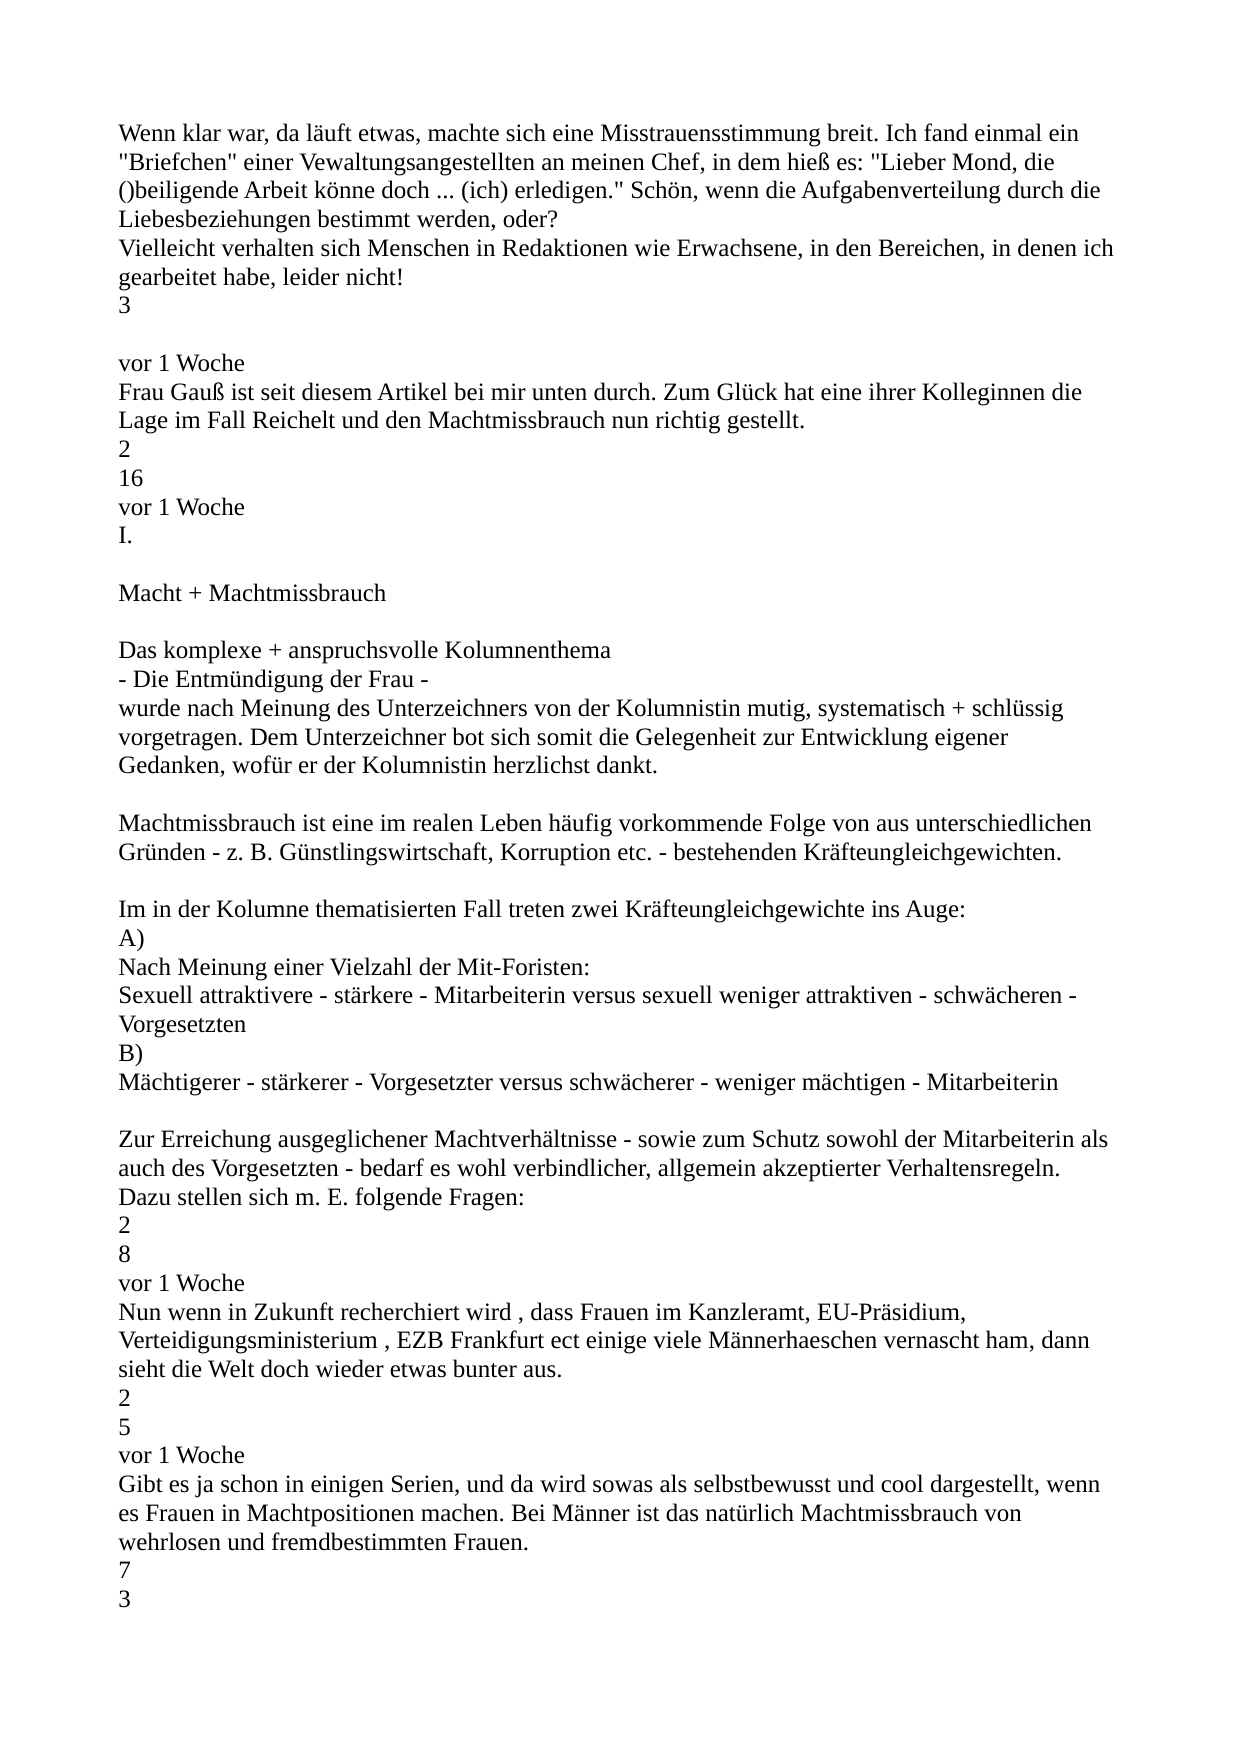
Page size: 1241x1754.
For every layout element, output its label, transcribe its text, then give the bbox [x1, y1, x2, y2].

text 3 [118, 291, 1122, 319]
text - Die Entmündigung der Frau - [118, 664, 1122, 693]
text 2 [118, 1383, 1122, 1412]
text A) [118, 923, 1122, 952]
text Vielleicht verhalten sich Menschen in Redaktionen wie Erwachsene, in den Bereichen, in denen ich gearbeitet habe, leider nicht! [118, 233, 1122, 291]
text wurde nach Meinung des Unterzeichners von der Kolumnistin mutig, systematisch + schlüssig vorgetragen. Dem Unterzeichner bot sich somit die Gelegenheit zur Entwicklung eigener Gedanken, wofür er der Kolumnistin herzlichst dankt. [118, 693, 1122, 779]
text Machtmissbrauch ist eine im realen Leben häufig vorkommende Folge von aus unterschiedlichen Gründen - z. B. Günstlingswirtschaft, Korruption etc. - bestehenden Kräfteungleichgewichten. [118, 808, 1122, 866]
text B) [118, 1038, 1122, 1067]
text 16 [118, 463, 1122, 492]
text 2 [118, 434, 1122, 463]
text 5 [118, 1412, 1122, 1441]
text Sexuell attraktivere - stärkere - Mitarbeiterin versus sexuell weniger attraktiven - schwächeren - Vorgesetzten [118, 981, 1122, 1038]
text vor 1 Woche [118, 492, 1122, 521]
text Nun wenn in Zukunft recherchiert wird , dass Frauen im Kanzleramt, EU-Präsidium, Verteidigungsministerium , EZB Frankfurt ect einige viele Männerhaeschen vernascht ham, dann sieht die Welt doch wieder etwas bunter aus. [118, 1297, 1122, 1383]
text Frau Gauß ist seit diesem Artikel bei mir unten durch. Zum Glück hat eine ihrer Kolleginnen die Lage im Fall Reichelt und den Machtmissbrauch nun richtig gestellt. [118, 377, 1122, 434]
text Dazu stellen sich m. E. folgende Fragen: [118, 1182, 1122, 1211]
text 7 [118, 1556, 1122, 1584]
text vor 1 Woche [118, 348, 1122, 377]
text Mächtigerer - stärkerer - Vorgesetzter versus schwächerer - weniger mächtigen - Mitarbeiterin [118, 1067, 1122, 1096]
text 3 [118, 1584, 1122, 1613]
text 8 [118, 1239, 1122, 1268]
text Im in der Kolumne thematisierten Fall treten zwei Kräfteungleichgewichte ins Auge: [118, 894, 1122, 923]
text I. [118, 521, 1122, 549]
text Macht + Machtmissbrauch [118, 578, 1122, 607]
text Das komplexe + anspruchsvolle Kolumnenthema [118, 636, 1122, 664]
text vor 1 Woche [118, 1441, 1122, 1469]
text vor 1 Woche [118, 1268, 1122, 1297]
text Nach Meinung einer Vielzahl der Mit-Foristen: [118, 952, 1122, 981]
text 2 [118, 1211, 1122, 1239]
text Gibt es ja schon in einigen Serien, und da wird sowas als selbstbewusst und cool dargestellt, wenn es Frauen in Machtpositionen machen. Bei Männer ist das natürlich Machtmissbrauch von wehrlosen und fremdbestimmten Frauen. [118, 1469, 1122, 1556]
text Wenn klar war, da läuft etwas, machte sich eine Misstrauensstimmung breit. Ich fand einmal ein "Briefchen" einer Vewaltungsangestellten an meinen Chef, in dem hieß es: "Lieber Mond, die ()beiligende Arbeit könne doch ... (ich) erledigen." Schön, wenn die Aufgabenverteilung durch die Liebesbeziehungen bestimmt werden, oder? [118, 118, 1122, 233]
text Zur Erreichung ausgeglichener Machtverhältnisse - sowie zum Schutz sowohl der Mitarbeiterin als auch des Vorgesetzten - bedarf es wohl verbindlicher, allgemein akzeptierter Verhaltensregeln. [118, 1124, 1122, 1182]
